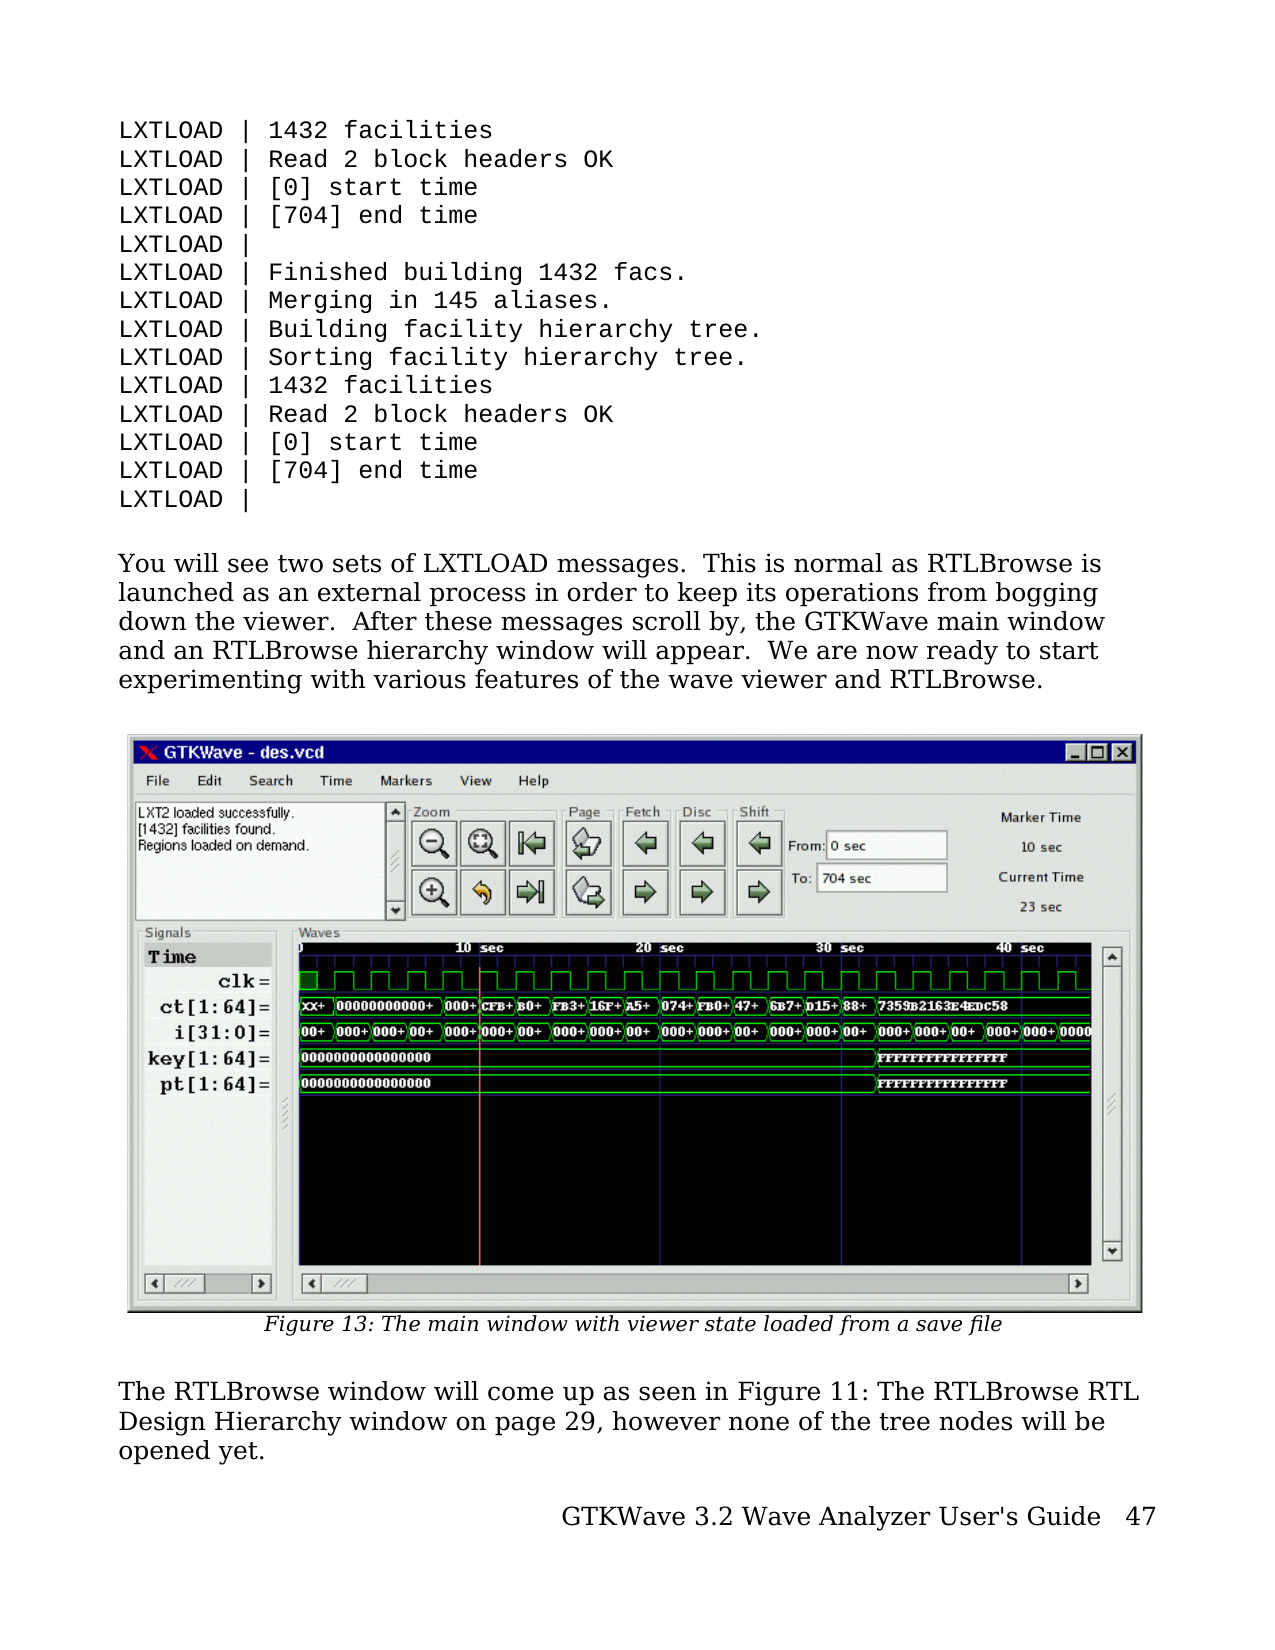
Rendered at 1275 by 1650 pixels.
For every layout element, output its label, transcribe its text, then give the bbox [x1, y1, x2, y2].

text [118, 722, 1151, 1366]
text The RTLBrowse window will come up as seen in Figure 11: The RTLBrowse RTL Design Hierarchy window on page 29, however none of the tree nodes will be opened yet. [118, 695, 1157, 1465]
text LXTLOAD | [118, 231, 1157, 260]
text LXTLOAD | Sorting facility hierarchy tree. [118, 345, 1157, 373]
text LXTLOAD | [704] end time [118, 458, 1157, 486]
text LXTLOAD | Finished building 1432 facs. [118, 260, 1157, 288]
text LXTLOAD | Merging in 145 aliases. [118, 288, 1157, 316]
text LXTLOAD | Read 2 block headers OK [118, 401, 1157, 430]
text LXTLOAD | 1432 facilities [118, 373, 1157, 401]
text You will see two sets of LXTLOAD messages. This is normal as RTLBrowse is launched as an external process in order to keep its operations from bogging down the viewer. After these messages scroll by, the GTKWave main window and an RTLBrowse hierarchy window will appear. We are now ready to start experimenting with various features of the wave viewer and RTLBrowse. [118, 549, 1157, 695]
text LXTLOAD | [118, 486, 1157, 515]
text LXTLOAD | [0] start time [118, 430, 1157, 458]
text Figure 13: The main window with viewer state loaded from a save file [127, 1313, 1142, 1337]
picture [127, 734, 1143, 1313]
text LXTLOAD | Building facility hierarchy tree. [118, 316, 1157, 345]
text LXTLOAD | Read 2 block headers OK [118, 146, 1157, 175]
text LXTLOAD | [704] end time [118, 203, 1157, 231]
text LXTLOAD | [0] start time [118, 175, 1157, 203]
text LXTLOAD | 1432 facilities [118, 118, 1157, 146]
